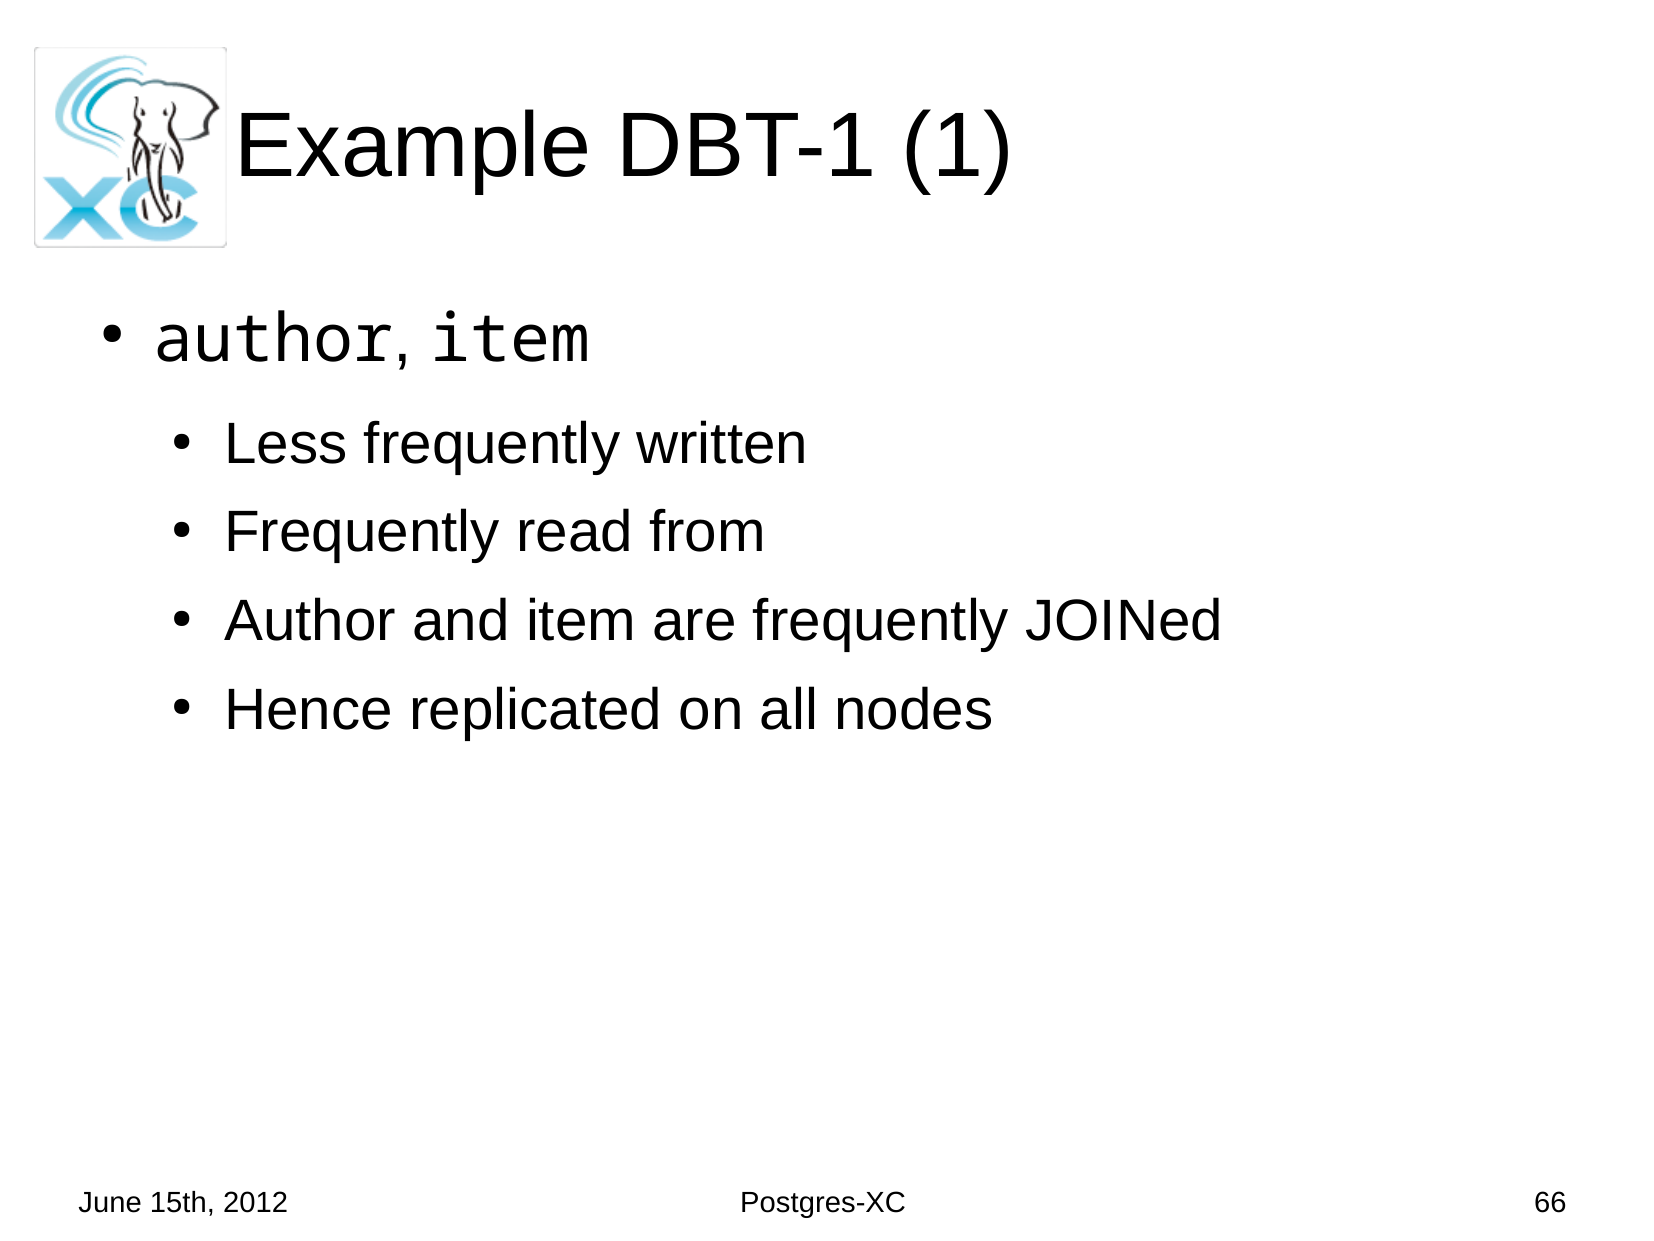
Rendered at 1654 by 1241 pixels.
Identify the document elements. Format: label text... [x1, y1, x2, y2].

title Example DBT-1 (1) [234, 40, 1599, 248]
picture [34, 47, 227, 248]
list author, item Less frequently written Frequently read from Author and item are frequently JOINed Hence replicated on all nodes [82, 290, 1571, 1094]
